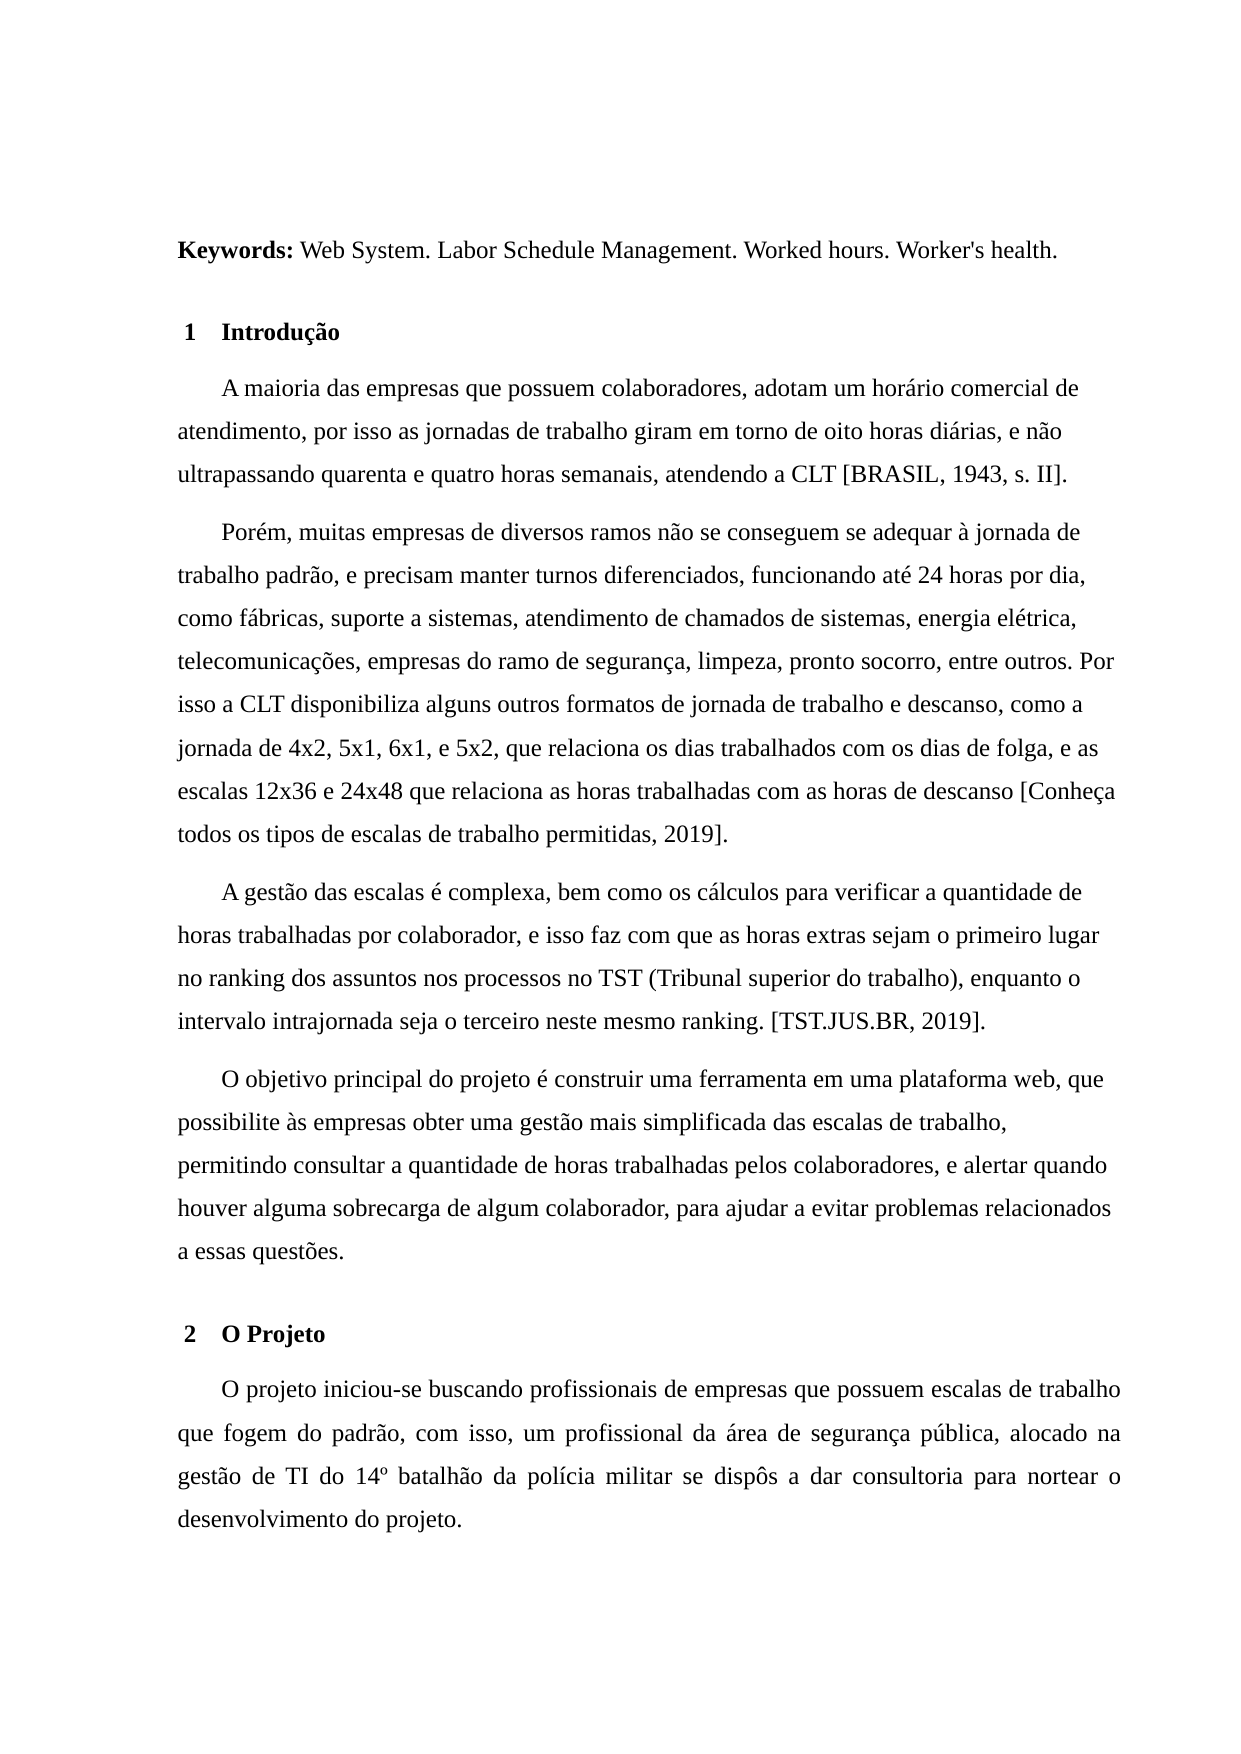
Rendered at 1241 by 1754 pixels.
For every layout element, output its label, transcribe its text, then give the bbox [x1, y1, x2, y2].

text Porém, muitas empresas de diversos ramos não se conseguem se adequar à jornada de trabalho padrão, e precisam manter turnos diferenciados, funcionando até 24 horas por dia, como fábricas, suporte a sistemas, atendimento de chamados de sistemas, energia elétrica, telecomunicações, empresas do ramo de segurança, limpeza, pronto socorro, entre outros. Por isso a CLT disponibiliza alguns outros formatos de jornada de trabalho e descanso, como a jornada de 4x2, 5x1, 6x1, e 5x2, que relaciona os dias trabalhados com os dias de folga, e as escalas 12x36 e 24x48 que relaciona as horas trabalhadas com as horas de descanso [Conheça todos os tipos de escalas de trabalho permitidas, 2019]. [177, 517, 1122, 848]
text Keywords: Web System. Labor Schedule Management. Worked hours. Worker's health. [177, 235, 1122, 263]
text O objetivo principal do projeto é construir uma ferramenta em uma plataforma web, que possibilite às empresas obter uma gestão mais simplificada das escalas de trabalho, permitindo consultar a quantidade de horas trabalhadas pelos colaboradores, e alertar quando houver alguma sobrecarga de algum colaborador, para ajudar a evitar problemas relacionados a essas questões. [177, 1064, 1122, 1265]
text A gestão das escalas é complexa, bem como os cálculos para verificar a quantidade de horas trabalhadas por colaborador, e isso faz com que as horas extras sejam o primeiro lugar no ranking dos assuntos nos processos no TST (Tribunal superior do trabalho), enquanto o intervalo intrajornada seja o terceiro neste mesmo ranking. [TST.JUS.BR, 2019]. [177, 877, 1122, 1035]
subtitle Introdução [177, 317, 1122, 346]
text O projeto iniciou-se buscando profissionais de empresas que possuem escalas de trabalho que fogem do padrão, com isso, um profissional da área de segurança pública, alocado na gestão de TI do 14º batalhão da polícia militar se dispôs a dar consultoria para nortear o desenvolvimento do projeto. [177, 1374, 1122, 1533]
subtitle O Projeto [177, 1319, 1122, 1348]
text A maioria das empresas que possuem colaboradores, adotam um horário comercial de atendimento, por isso as jornadas de trabalho giram em torno de oito horas diárias, e não ultrapassando quarenta e quatro horas semanais, atendendo a CLT [BRASIL, 1943, s. II]. [177, 373, 1122, 488]
